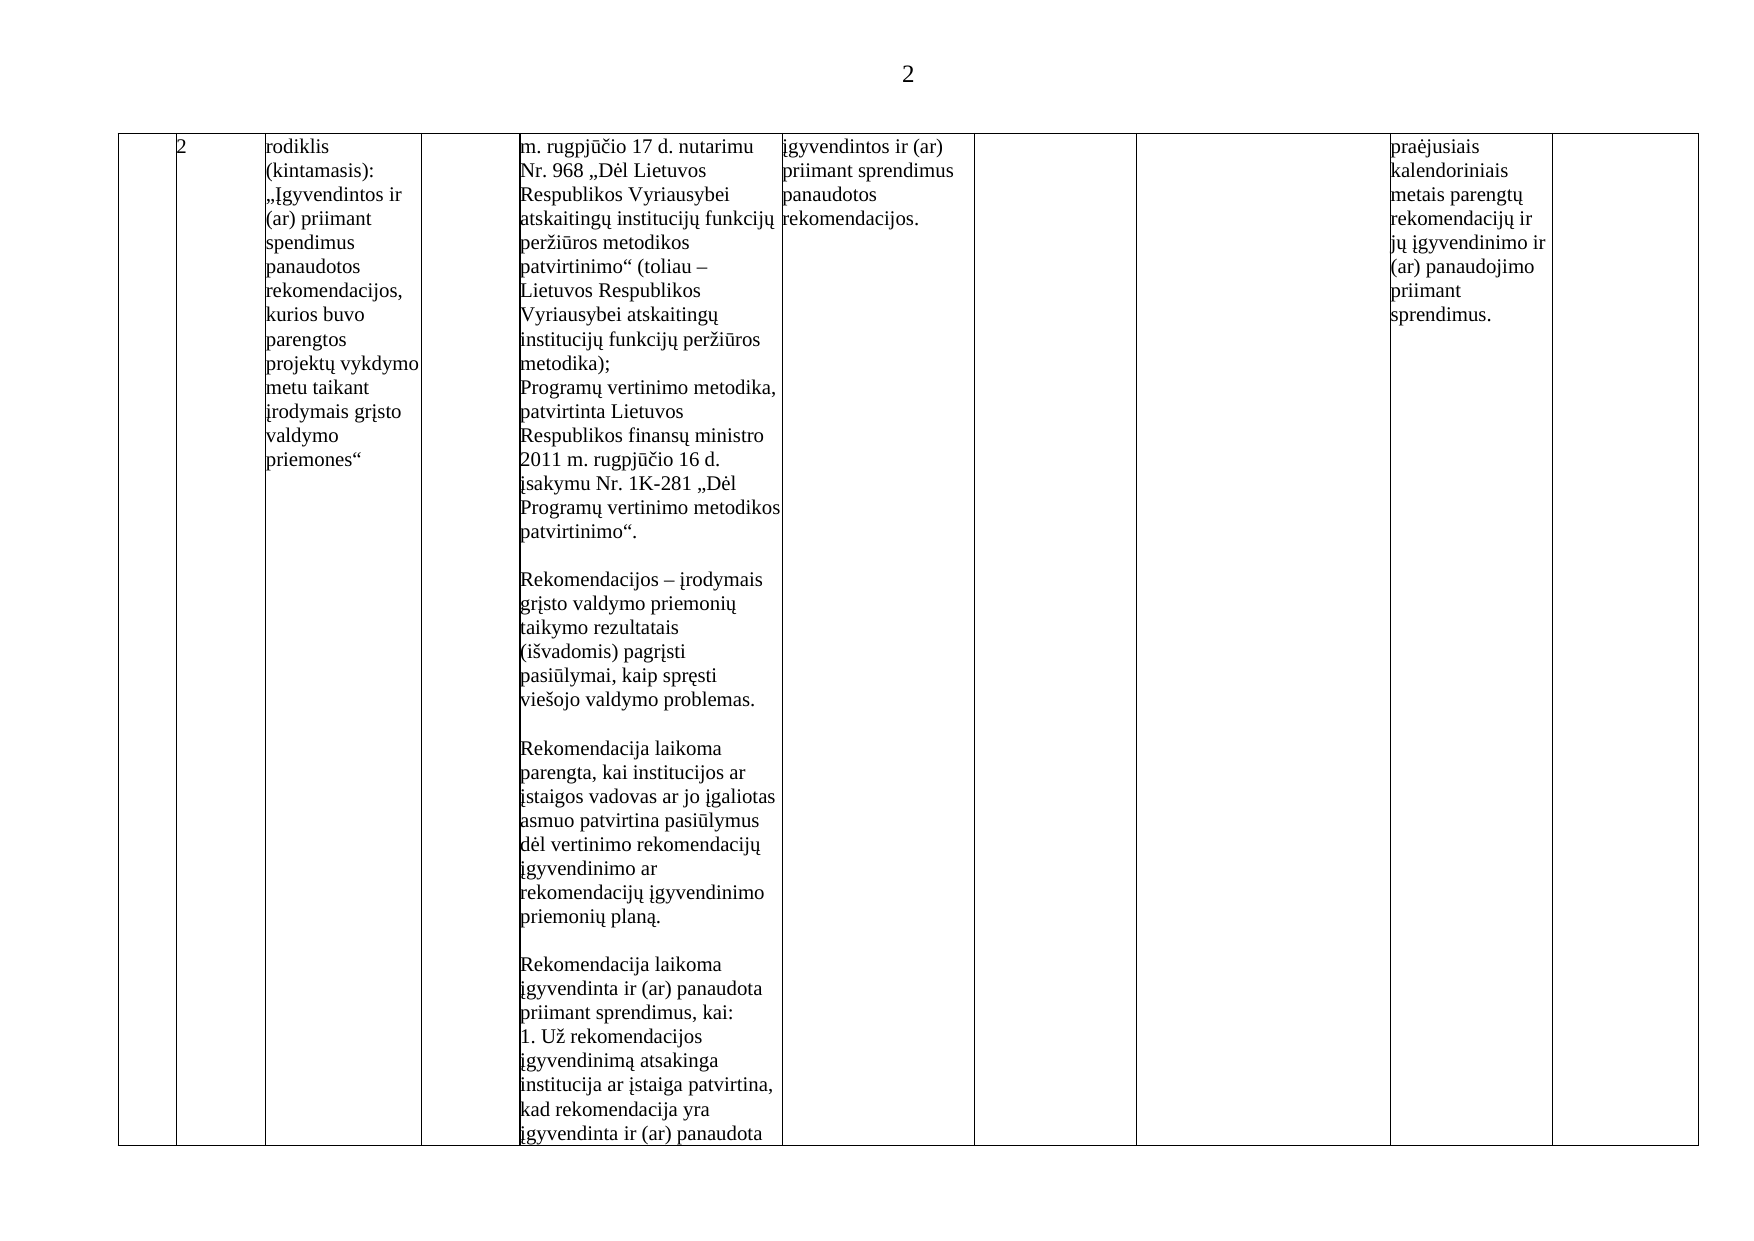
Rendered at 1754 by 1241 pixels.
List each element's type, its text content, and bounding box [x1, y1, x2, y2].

table_cell įgyvendintos ir (ar) priimant sprendimus panaudotos rekomendacijos. [783, 134, 974, 1144]
table_cell praėjusiais kalendoriniais metais parengtų rekomendacijų ir jų įgyvendinimo ir (ar) panaudojimo priimant sprendimus. [1391, 134, 1552, 1144]
table_cell [1553, 134, 1698, 1144]
table_cell [422, 134, 519, 1144]
table_cell [1137, 134, 1390, 1144]
table_cell 2 [177, 134, 265, 1144]
table_cell m. rugpjūčio 17 d. nutarimu Nr. 968 „Dėl Lietuvos Respublikos Vyriausybei atskaitingų institucijų funkcijų peržiūros metodikos patvirtinimo“ (toliau – Lietuvos Respublikos Vyriausybei atskaitingų institucijų funkcijų peržiūros metodika); Programų vertinimo metodika, patvirtinta Lietuvos Respublikos finansų ministro 2011 m. rugpjūčio 16 d. įsakymu Nr. 1K-281 „Dėl Programų vertinimo metodikos patvirtinimo“. Rekomendacijos – įrodymais grįsto valdymo priemonių taikymo rezultatais (išvadomis) pagrįsti pasiūlymai, kaip spręsti viešojo valdymo problemas. Rekomendacija laikoma parengta, kai institucijos ar įstaigos vadovas ar jo įgaliotas asmuo patvirtina pasiūlymus dėl vertinimo rekomendacijų įgyvendinimo ar rekomendacijų įgyvendinimo priemonių planą. Rekomendacija laikoma įgyvendinta ir (ar) panaudota priimant sprendimus, kai: 1. Už rekomendacijos įgyvendinimą atsakinga institucija ar įstaiga patvirtina, kad rekomendacija yra įgyvendinta ir (ar) panaudota [521, 134, 782, 1144]
table_cell rodiklis (kintamasis): „Įgyvendintos ir (ar) priimant spendimus panaudotos rekomendacijos, kurios buvo parengtos projektų vykdymo metu taikant įrodymais grįsto valdymo priemones“ [266, 134, 421, 1144]
table_cell [975, 134, 1136, 1144]
table_cell [119, 134, 176, 1144]
